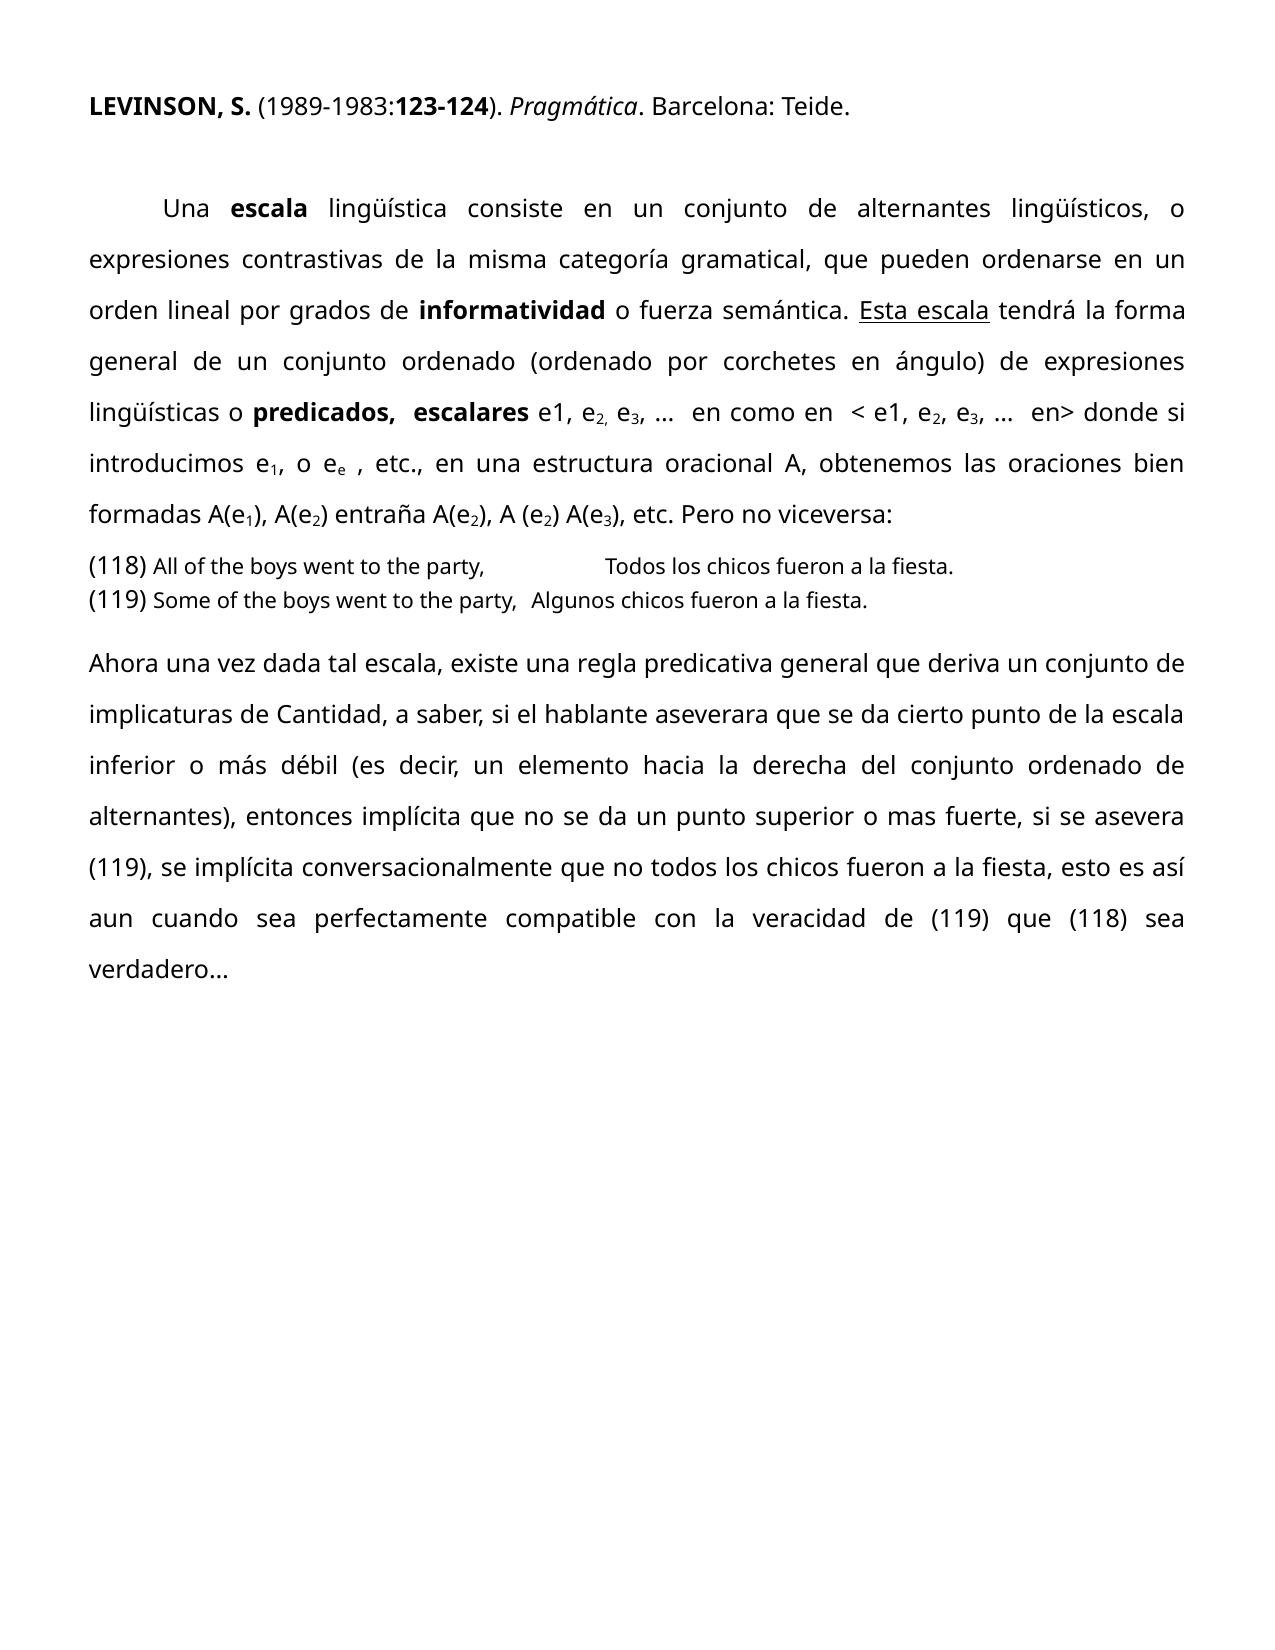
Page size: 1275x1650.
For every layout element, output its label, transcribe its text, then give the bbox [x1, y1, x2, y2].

text LEVINSON, S. (1989-1983:123-124). Pragmática. Barcelona: Teide. [88, 88, 1186, 123]
text Ahora una vez dada tal escala, existe una regla predicativa general que deriva un conjunto de implicaturas de Cantidad, a saber, si el hablante aseverara que se da cierto punto de la escala inferior o más débil (es decir, un elemento hacia la derecha del conjunto ordenado de alternantes), entonces implícita que no se da un punto superior o mas fuerte, si se asevera (119), se implícita conversacionalmente que no todos los chicos fueron a la fiesta, esto es así aun cuando sea perfectamente compatible con la veracidad de (119) que (118) sea verdadero… [88, 646, 1186, 986]
text Una escala lingüística consiste en un conjunto de alternantes lingüísticos, o expresiones contrastivas de la misma categoría gramatical, que pueden ordenarse en un orden lineal por grados de informatividad o fuerza semántica. Esta escala tendrá la forma general de un conjunto ordenado (ordenado por corchetes en ángulo) de expresiones lingüísticas o predicados, escalares e1, e2, e3, … en como en < e1, e2, e3, … en> donde si introducimos e1, o ee , etc., en una estructura oracional A, obtenemos las oraciones bien formadas A(e1), A(e2) entraña A(e2), A (e2) A(e3), etc. Pero no viceversa: [88, 191, 1186, 531]
text (119) Some of the boys went to the party, Algunos chicos fueron a la fiesta. [88, 582, 1186, 616]
text (118) All of the boys went to the party, Todos los chicos fueron a la fiesta. [88, 548, 1186, 582]
